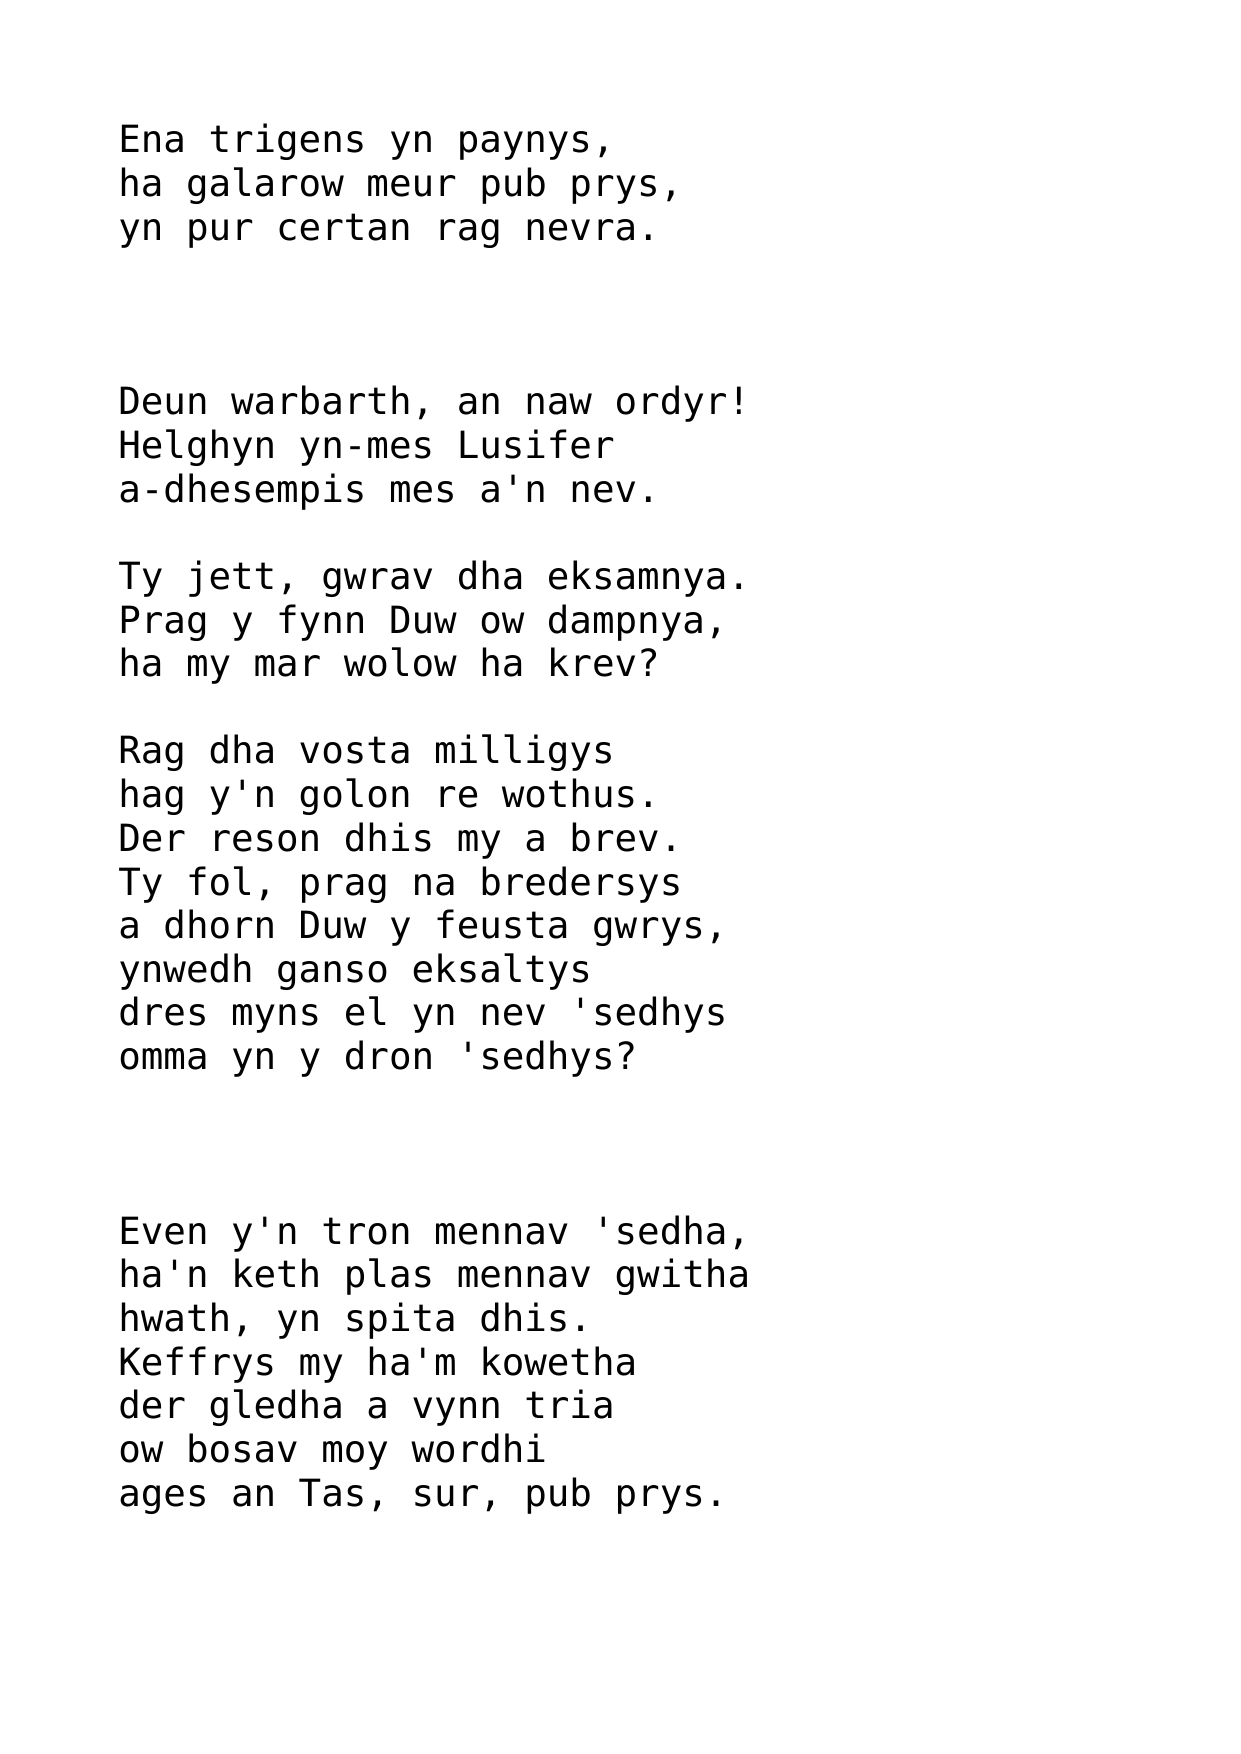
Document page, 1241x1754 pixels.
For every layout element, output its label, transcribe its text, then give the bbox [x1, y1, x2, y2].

text ha'n keth plas mennav gwitha [118, 1253, 1122, 1297]
text Keffrys my ha'm kowetha [118, 1340, 1122, 1384]
text ages an Tas, sur, pub prys. [118, 1471, 1122, 1515]
text der gledha a vynn tria [118, 1384, 1122, 1427]
text ynwedh ganso eksaltys [118, 947, 1122, 991]
text Ena trigens yn paynys, [118, 118, 1122, 162]
text omma yn y dron 'sedhys? [118, 1035, 1122, 1078]
text a dhorn Duw y feusta gwrys, [118, 904, 1122, 947]
text Even y'n tron mennav 'sedha, [118, 1209, 1122, 1253]
text Der reson dhis my a brev. [118, 816, 1122, 860]
text ha galarow meur pub prys, [118, 162, 1122, 205]
text a-dhesempis mes a'n nev. [118, 467, 1122, 511]
text hwath, yn spita dhis. [118, 1297, 1122, 1340]
text ha my mar wolow ha krev? [118, 642, 1122, 686]
text Deun warbarth, an naw ordyr! [118, 380, 1122, 424]
text yn pur certan rag nevra. [118, 205, 1122, 249]
text hag y'n golon re wothus. [118, 773, 1122, 816]
text Rag dha vosta milligys [118, 729, 1122, 773]
text Ty jett, gwrav dha eksamnya. [118, 554, 1122, 598]
text dres myns el yn nev 'sedhys [118, 991, 1122, 1035]
text Ty fol, prag na bredersys [118, 860, 1122, 904]
text ow bosav moy wordhi [118, 1427, 1122, 1471]
text Prag y fynn Duw ow dampnya, [118, 598, 1122, 642]
text Helghyn yn-mes Lusifer [118, 424, 1122, 467]
